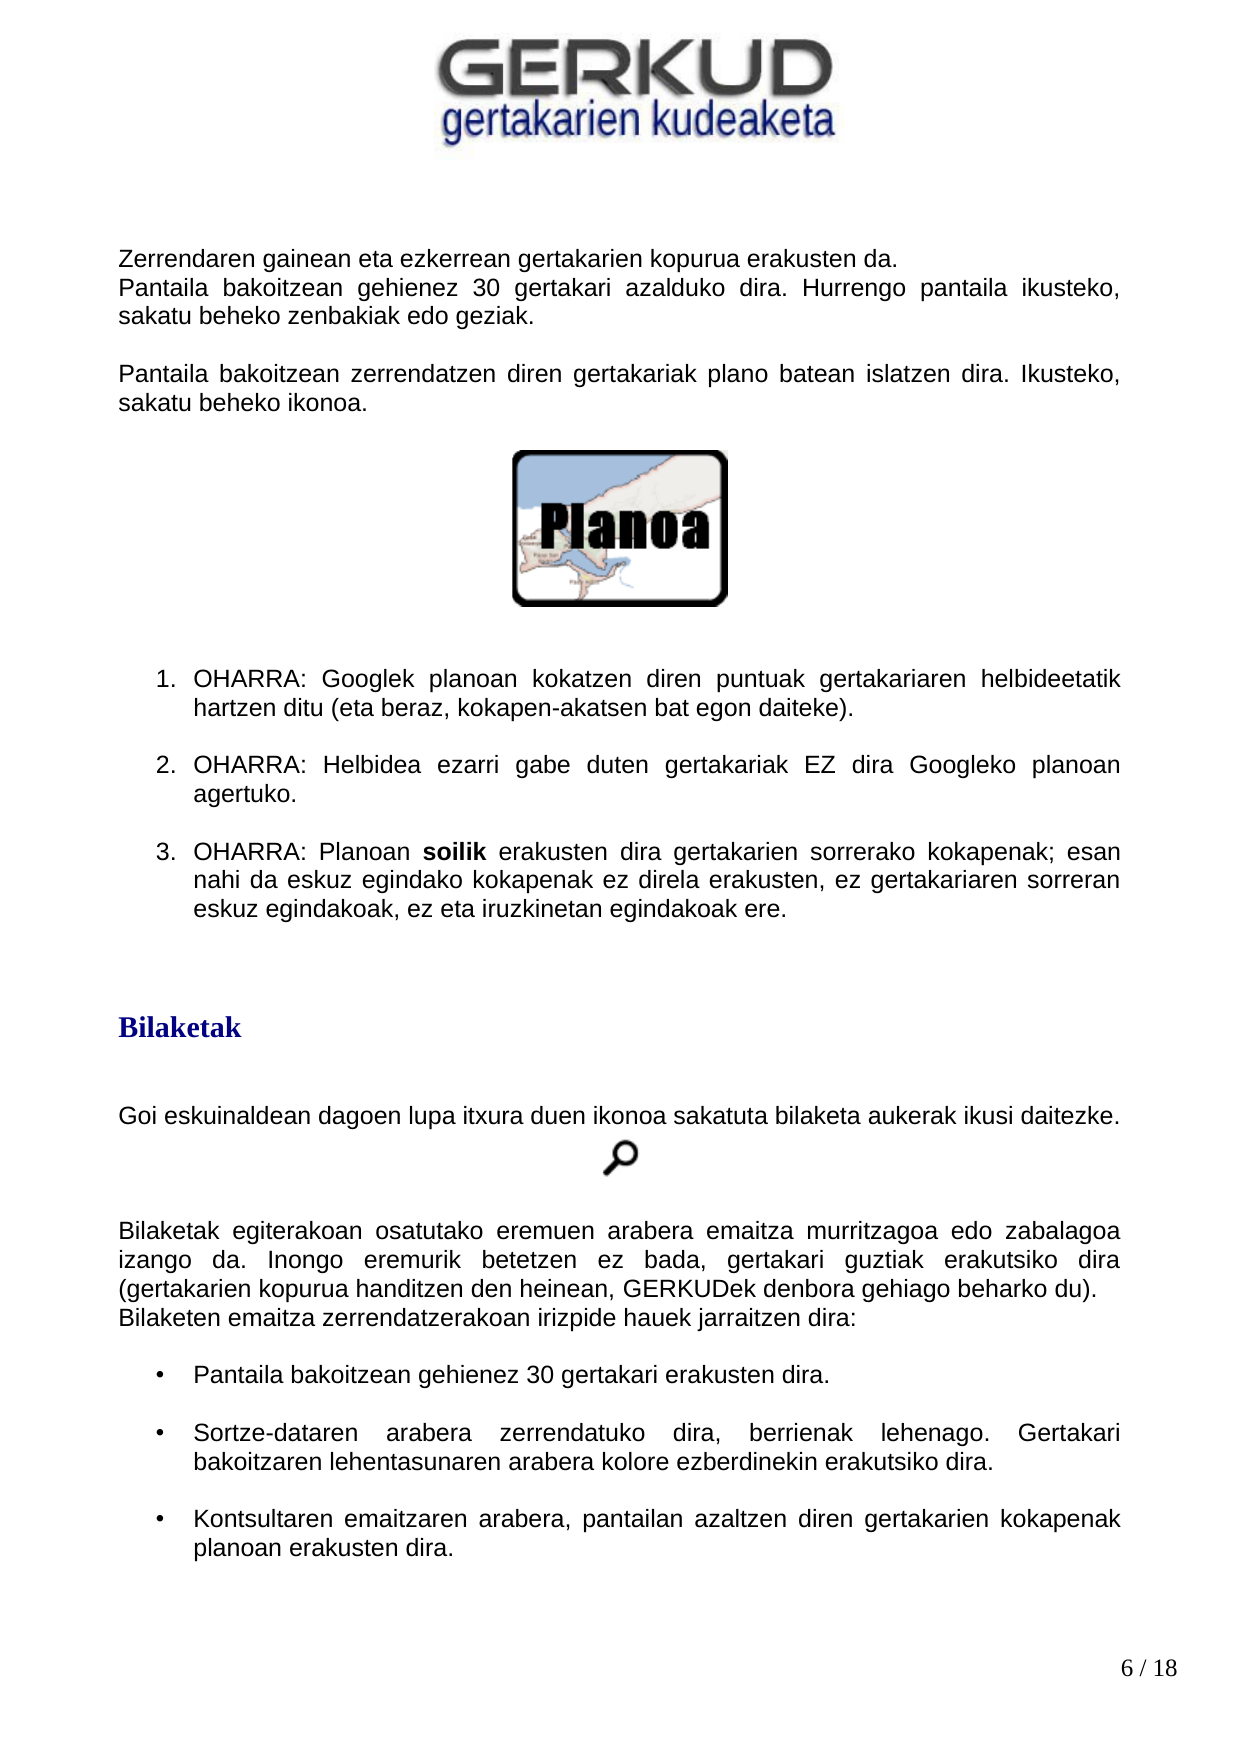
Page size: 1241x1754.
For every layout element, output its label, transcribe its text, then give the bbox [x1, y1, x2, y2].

picture [583, 1129, 657, 1188]
list Pantaila bakoitzean gehienez 30 gertakari erakusten dira. [156, 1360, 1122, 1389]
list Kontsultaren emaitzaren arabera, pantailan azaltzen diren gertakarien kokapenak planoan erakusten dira. [156, 1504, 1122, 1562]
picture [434, 23, 844, 160]
text Pantaila bakoitzean zerrendatzen diren gertakariak plano batean islatzen dira. Ikusteko, sakatu beheko ikonoa. [118, 359, 1122, 416]
text Bilaketak egiterakoan osatutako eremuen arabera emaitza murritzagoa edo zabalagoa izango da. Inongo eremurik betetzen ez bada, gertakari guztiak erakutsiko dira (gertakarien kopurua handitzen den heinean, GERKUDek denbora gehiago beharko du). [118, 1216, 1122, 1303]
picture [512, 450, 728, 607]
text Goi eskuinaldean dagoen lupa itxura duen ikonoa sakatuta bilaketa aukerak ikusi daitezke. [118, 1101, 1122, 1130]
text Pantaila bakoitzean gehienez 30 gertakari azalduko dira. Hurrengo pantaila ikusteko, sakatu beheko zenbakiak edo geziak. [118, 272, 1122, 330]
subtitle Bilaketak [118, 1009, 1122, 1043]
list OHARRA: Helbidea ezarri gabe duten gertakariak EZ dira Googleko planoan agertuko. [156, 750, 1122, 808]
text Zerrendaren gainean eta ezkerrean gertakarien kopurua erakusten da. [118, 244, 1122, 272]
list OHARRA: Planoan soilik erakusten dira gertakarien sorrerako kokapenak; esan nahi da eskuz egindako kokapenak ez direla erakusten, ez gertakariaren sorreran eskuz egindakoak, ez eta iruzkinetan egindakoak ere. [156, 837, 1122, 923]
list Sortze-dataren arabera zerrendatuko dira, berrienak lehenago. Gertakari bakoitzaren lehentasunaren arabera kolore ezberdinekin erakutsiko dira. [156, 1418, 1122, 1475]
list OHARRA: Googlek planoan kokatzen diren puntuak gertakariaren helbideetatik hartzen ditu (eta beraz, kokapen-akatsen bat egon daiteke). [156, 664, 1122, 722]
text Bilaketen emaitza zerrendatzerakoan irizpide hauek jarraitzen dira: [118, 1303, 1122, 1331]
